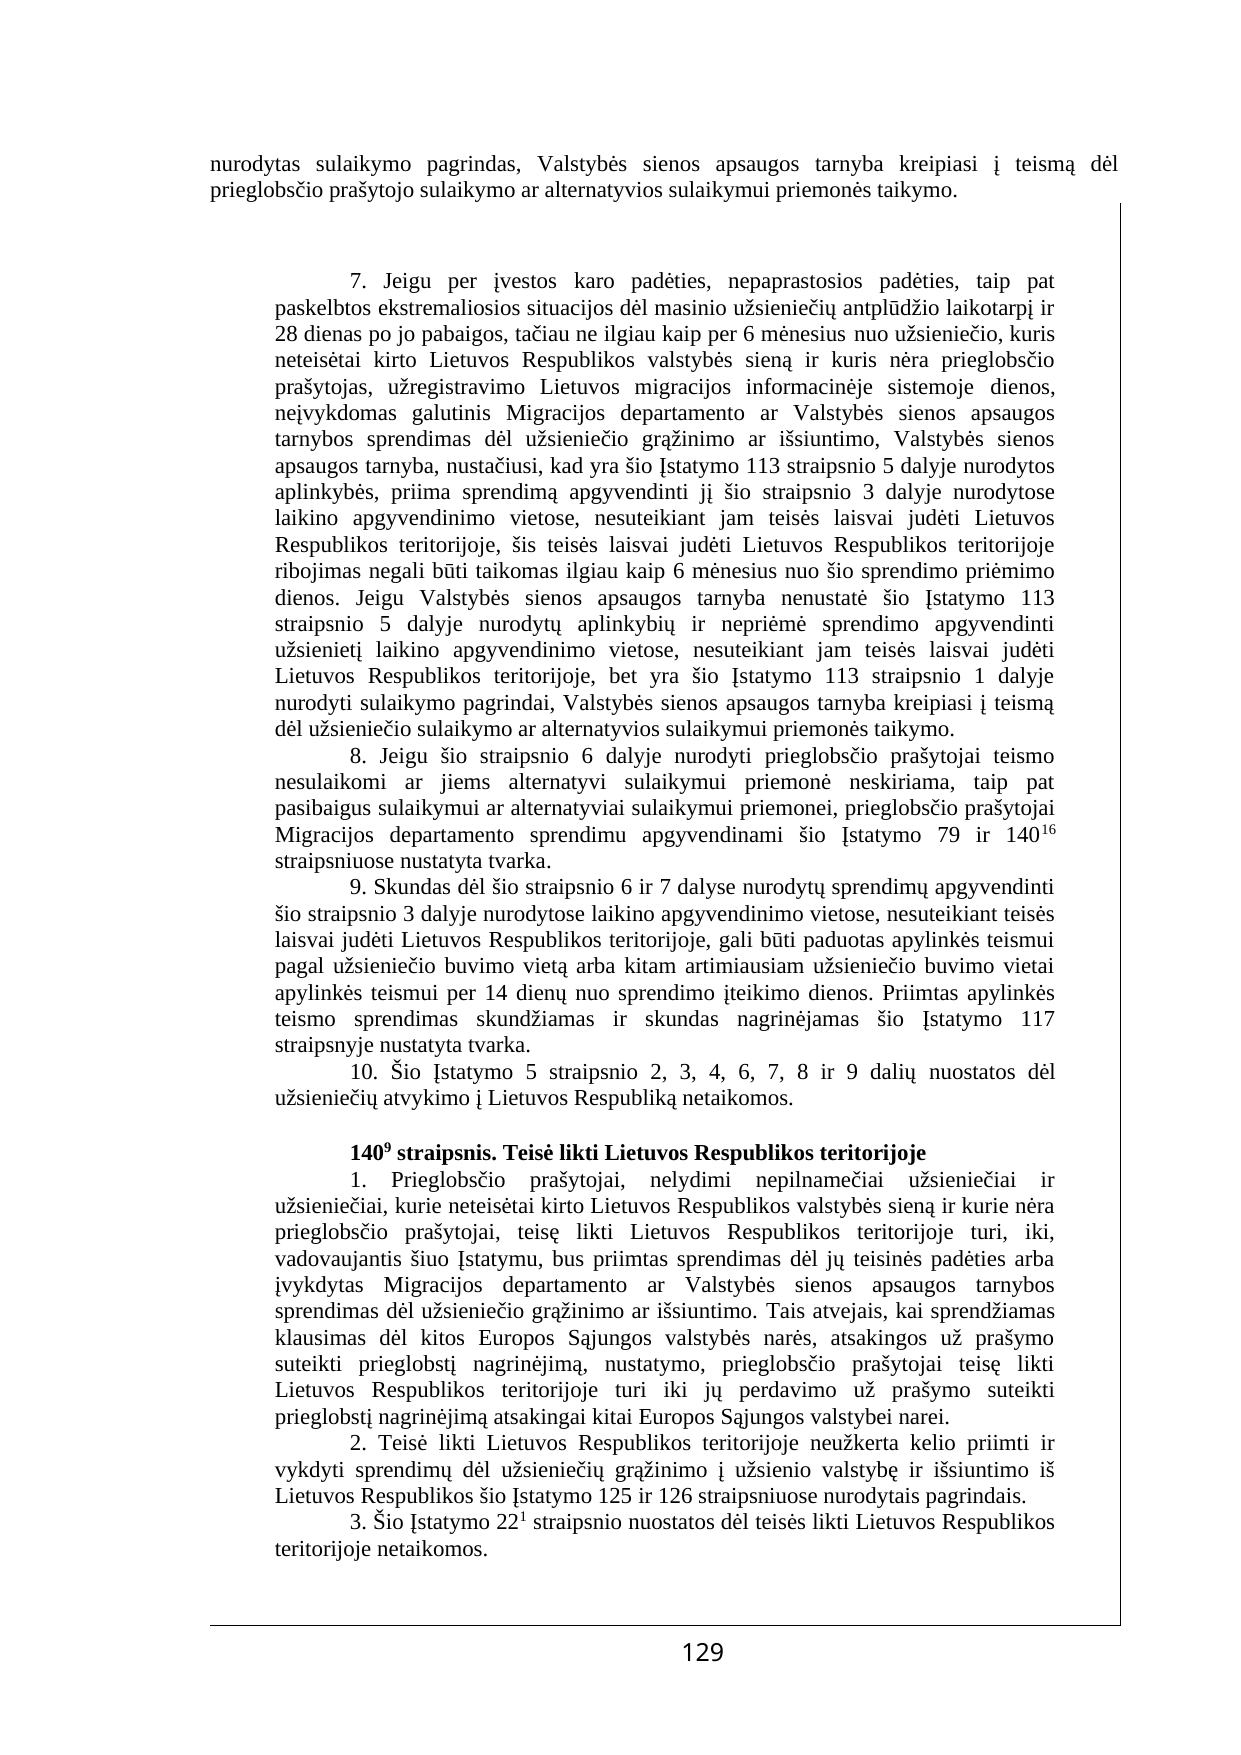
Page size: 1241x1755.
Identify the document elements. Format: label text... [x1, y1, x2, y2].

text 3. Šio Įstatymo 221 straipsnio nuostatos dėl teisės likti Lietuvos Respublikos teritorijoje netaikomos. [210, 1508, 1120, 1625]
text 7. Jeigu per įvestos karo padėties, nepaprastosios padėties, taip pat paskelbtos ekstremaliosios situacijos dėl masinio užsieniečių antplūdžio laikotarpį ir 28 dienas po jo pabaigos, tačiau ne ilgiau kaip per 6 mėnesius nuo užsieniečio, kuris neteisėtai kirto Lietuvos Respublikos valstybės sieną ir kuris nėra prieglobsčio prašytojas, užregistravimo Lietuvos migracijos informacinėje sistemoje dienos, neįvykdomas galutinis Migracijos departamento ar Valstybės sienos apsaugos tarnybos sprendimas dėl užsieniečio grąžinimo ar išsiuntimo, Valstybės sienos apsaugos tarnyba, nustačiusi, kad yra šio Įstatymo 113 straipsnio 5 dalyje nurodytos aplinkybės, priima sprendimą apgyvendinti jį šio straipsnio 3 dalyje nurodytose laikino apgyvendinimo vietose, nesuteikiant jam teisės laisvai judėti Lietuvos Respublikos teritorijoje, šis teisės laisvai judėti Lietuvos Respublikos teritorijoje ribojimas negali būti taikomas ilgiau kaip 6 mėnesius nuo šio sprendimo priėmimo dienos. Jeigu Valstybės sienos apsaugos tarnyba nenustatė šio Įstatymo 113 straipsnio 5 dalyje nurodytų aplinkybių ir nepriėmė sprendimo apgyvendinti užsienietį laikino apgyvendinimo vietose, nesuteikiant jam teisės laisvai judėti Lietuvos Respublikos teritorijoje, bet yra šio Įstatymo 113 straipsnio 1 dalyje nurodyti sulaikymo pagrindai, Valstybės sienos apsaugos tarnyba kreipiasi į teismą dėl užsieniečio sulaikymo ar alternatyvios sulaikymui priemonės taikymo. [210, 203, 1120, 742]
text 2. Teisė likti Lietuvos Respublikos teritorijoje neužkerta kelio priimti ir vykdyti sprendimų dėl užsieniečių grąžinimo į užsienio valstybę ir išsiuntimo iš Lietuvos Respublikos šio Įstatymo 125 ir 126 straipsniuose nurodytais pagrindais. [210, 1429, 1120, 1508]
text nurodytas sulaikymo pagrindas, Valstybės sienos apsaugos tarnyba kreipiasi į teismą dėl prieglobsčio prašytojo sulaikymo ar alternatyvios sulaikymui priemonės taikymo. [210, 150, 1120, 203]
text 1. Prieglobsčio prašytojai, nelydimi nepilnamečiai užsieniečiai ir užsieniečiai, kurie neteisėtai kirto Lietuvos Respublikos valstybės sieną ir kurie nėra prieglobsčio prašytojai, teisę likti Lietuvos Respublikos teritorijoje turi, iki, vadovaujantis šiuo Įstatymu, bus priimtas sprendimas dėl jų teisinės padėties arba įvykdytas Migracijos departamento ar Valstybės sienos apsaugos tarnybos sprendimas dėl užsieniečio grąžinimo ar išsiuntimo. Tais atvejais, kai sprendžiamas klausimas dėl kitos Europos Sąjungos valstybės narės, atsakingos už prašymo suteikti prieglobstį nagrinėjimą, nustatymo, prieglobsčio prašytojai teisę likti Lietuvos Respublikos teritorijoje turi iki jų perdavimo už prašymo suteikti prieglobstį nagrinėjimą atsakingai kitai Europos Sąjungos valstybei narei. [210, 1166, 1120, 1429]
text 1409 straipsnis. Teisė likti Lietuvos Respublikos teritorijoje [210, 1139, 1120, 1166]
text 8. Jeigu šio straipsnio 6 dalyje nurodyti prieglobsčio prašytojai teismo nesulaikomi ar jiems alternatyvi sulaikymui priemonė neskiriama, taip pat pasibaigus sulaikymui ar alternatyviai sulaikymui priemonei, prieglobsčio prašytojai Migracijos departamento sprendimu apgyvendinami šio Įstatymo 79 ir 14016 straipsniuose nustatyta tvarka. [210, 742, 1120, 873]
text 10. Šio Įstatymo 5 straipsnio 2, 3, 4, 6, 7, 8 ir 9 dalių nuostatos dėl užsieniečių atvykimo į Lietuvos Respubliką netaikomos. [210, 1058, 1120, 1111]
text 9. Skundas dėl šio straipsnio 6 ir 7 dalyse nurodytų sprendimų apgyvendinti šio straipsnio 3 dalyje nurodytose laikino apgyvendinimo vietose, nesuteikiant teisės laisvai judėti Lietuvos Respublikos teritorijoje, gali būti paduotas apylinkės teismui pagal užsieniečio buvimo vietą arba kitam artimiausiam užsieniečio buvimo vietai apylinkės teismui per 14 dienų nuo sprendimo įteikimo dienos. Priimtas apylinkės teismo sprendimas skundžiamas ir skundas nagrinėjamas šio Įstatymo 117 straipsnyje nustatyta tvarka. [210, 873, 1120, 1058]
